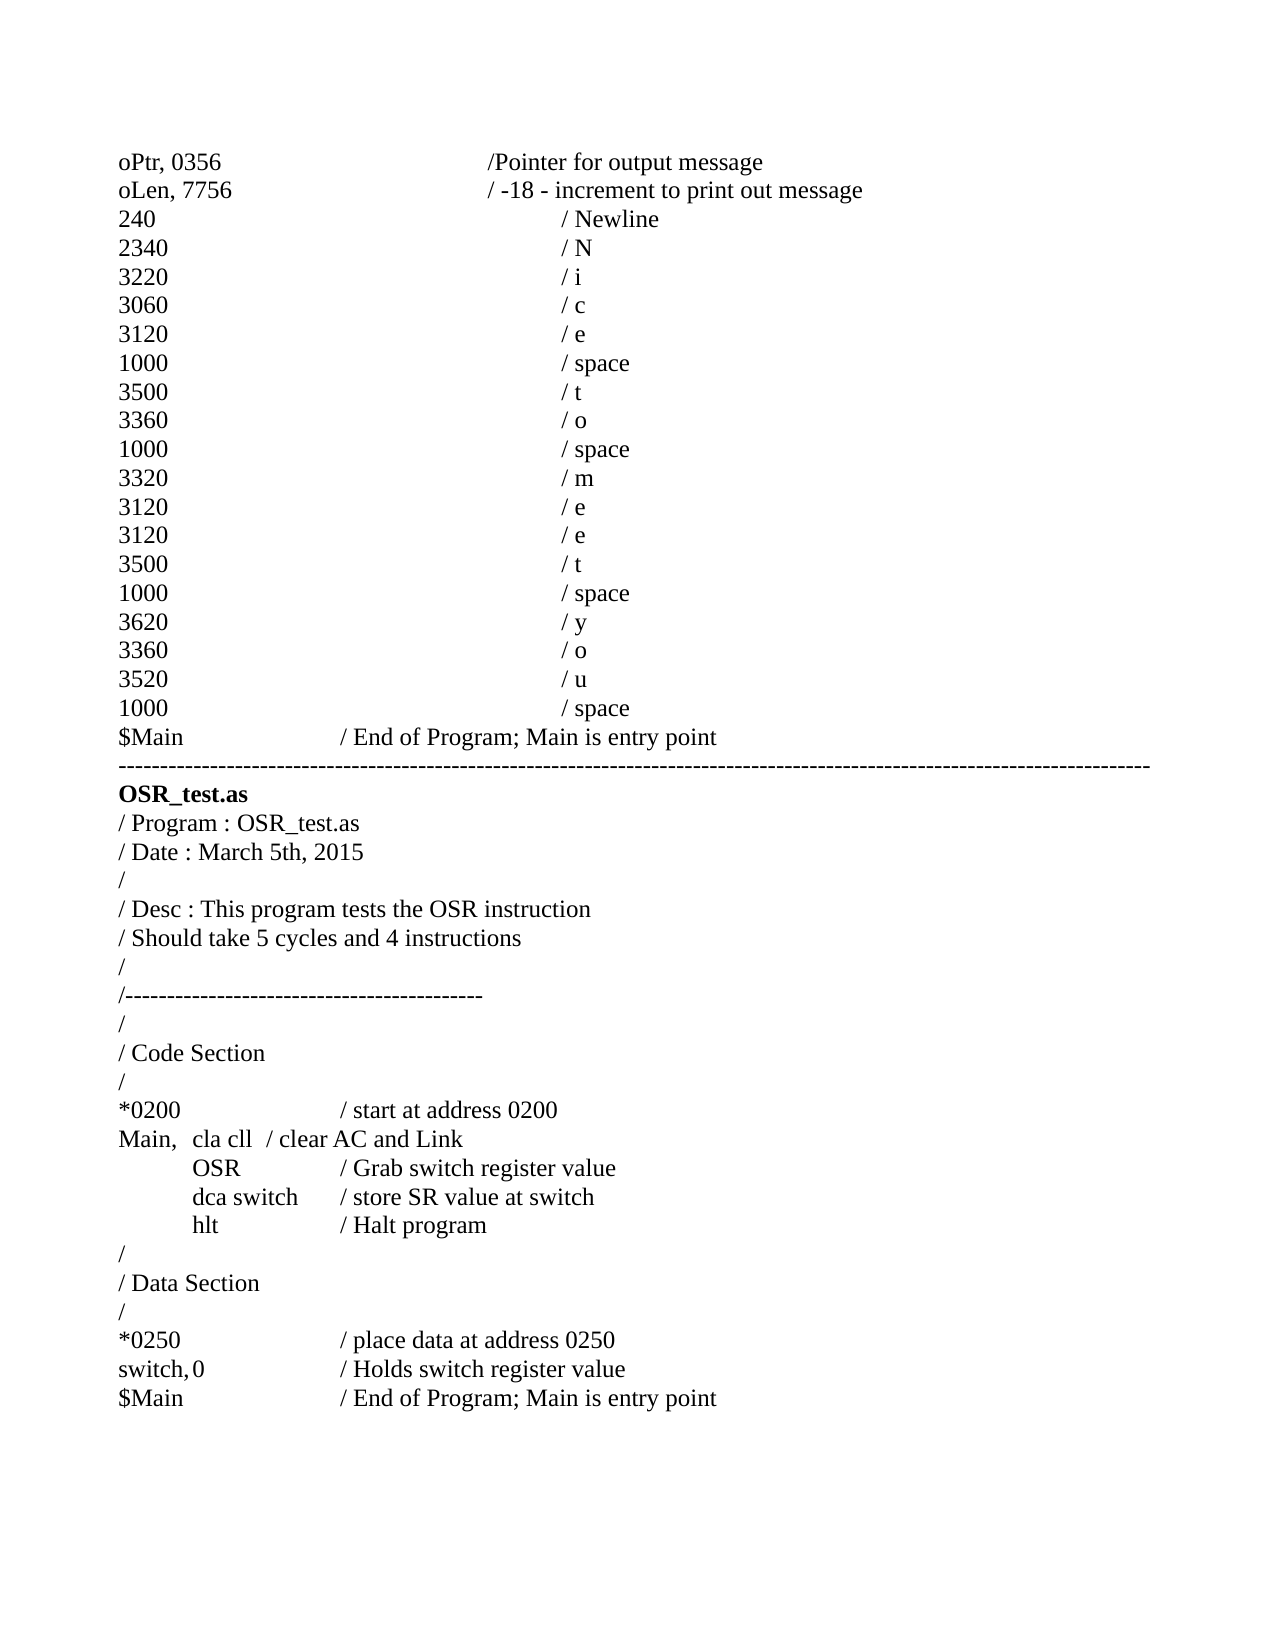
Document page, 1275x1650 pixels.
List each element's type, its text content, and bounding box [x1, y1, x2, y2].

text 3060 / c [118, 291, 1157, 319]
text / Date : March 5th, 2015 [118, 837, 1157, 866]
text 1000 / space [118, 693, 1157, 722]
text / [118, 1067, 1157, 1096]
text /------------------------------------------- [118, 981, 1157, 1009]
text hlt / Halt program [118, 1211, 1157, 1239]
text OSR_test.as [118, 779, 1157, 808]
text / Program : OSR_test.as [118, 808, 1157, 837]
text 240 / Newline [118, 204, 1157, 233]
text 3360 / o [118, 406, 1157, 434]
text ---------------------------------------------------------------------------------------------------------------------------- [118, 751, 1157, 779]
text / Data Section [118, 1268, 1157, 1297]
text / [118, 1297, 1157, 1326]
text $Main / End of Program; Main is entry point [118, 722, 1157, 751]
text 3120 / e [118, 492, 1157, 521]
text *0250 / place data at address 0250 [118, 1326, 1157, 1354]
text 3520 / u [118, 664, 1157, 693]
text / Desc : This program tests the OSR instruction [118, 894, 1157, 923]
text / [118, 1239, 1157, 1268]
text 3500 / t [118, 549, 1157, 578]
text 3320 / m [118, 463, 1157, 492]
text oPtr, 0356 /Pointer for output message [118, 147, 1157, 176]
text *0200 / start at address 0200 [118, 1096, 1157, 1124]
text 3120 / e [118, 521, 1157, 549]
text 3620 / y [118, 607, 1157, 636]
text dca switch / store SR value at switch [118, 1182, 1157, 1211]
text 1000 / space [118, 348, 1157, 377]
text 3500 / t [118, 377, 1157, 406]
text / Code Section [118, 1038, 1157, 1067]
text Main, cla cll / clear AC and Link [118, 1124, 1157, 1153]
text 3220 / i [118, 262, 1157, 291]
text 1000 / space [118, 578, 1157, 607]
text 3360 / o [118, 636, 1157, 664]
text $Main / End of Program; Main is entry point [118, 1383, 1157, 1412]
text / [118, 1009, 1157, 1038]
text switch, 0 / Holds switch register value [118, 1354, 1157, 1383]
text 3120 / e [118, 319, 1157, 348]
text / Should take 5 cycles and 4 instructions [118, 923, 1157, 952]
text OSR / Grab switch register value [118, 1153, 1157, 1182]
text / [118, 952, 1157, 981]
text 2340 / N [118, 233, 1157, 262]
text 1000 / space [118, 434, 1157, 463]
text / [118, 866, 1157, 894]
text oLen, 7756 / -18 - increment to print out message [118, 176, 1157, 204]
